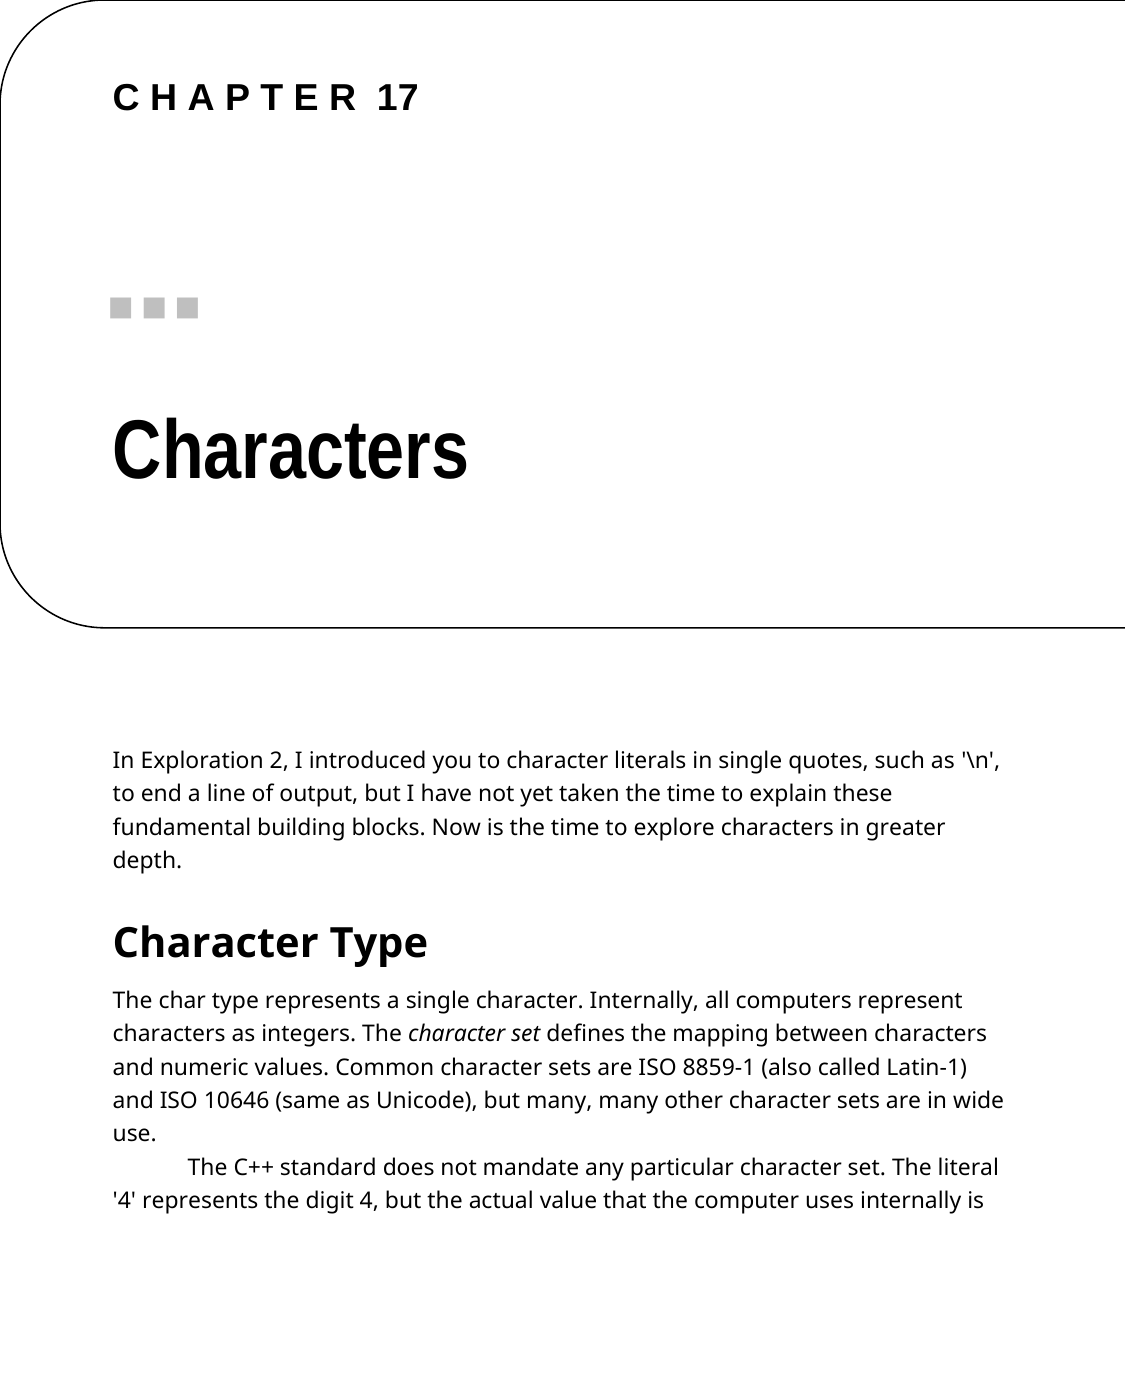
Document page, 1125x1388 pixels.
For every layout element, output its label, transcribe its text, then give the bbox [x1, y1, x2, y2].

text In Exploration 2, I introduced you to character literals in single quotes, such as '\n', to end a line of output, but I have not yet taken the time to explain these fundamental building blocks. Now is the time to explore characters in greater depth. [112, 742, 1012, 875]
text The char type represents a single character. Internally, all computers represent characters as integers. The character set defines the mapping between characters and numeric values. Common character sets are ISO 8859-1 (also called Latin-1) and ISO 10646 (same as Unicode), but many, many other character sets are in wide use. [112, 982, 1012, 1148]
subtitle Character Type [112, 913, 1012, 969]
title Characters [112, 401, 1012, 496]
text The C++ standard does not mandate any particular character set. The literal '4' represents the digit 4, but the actual value that the computer uses internally is [112, 1148, 1012, 1215]
